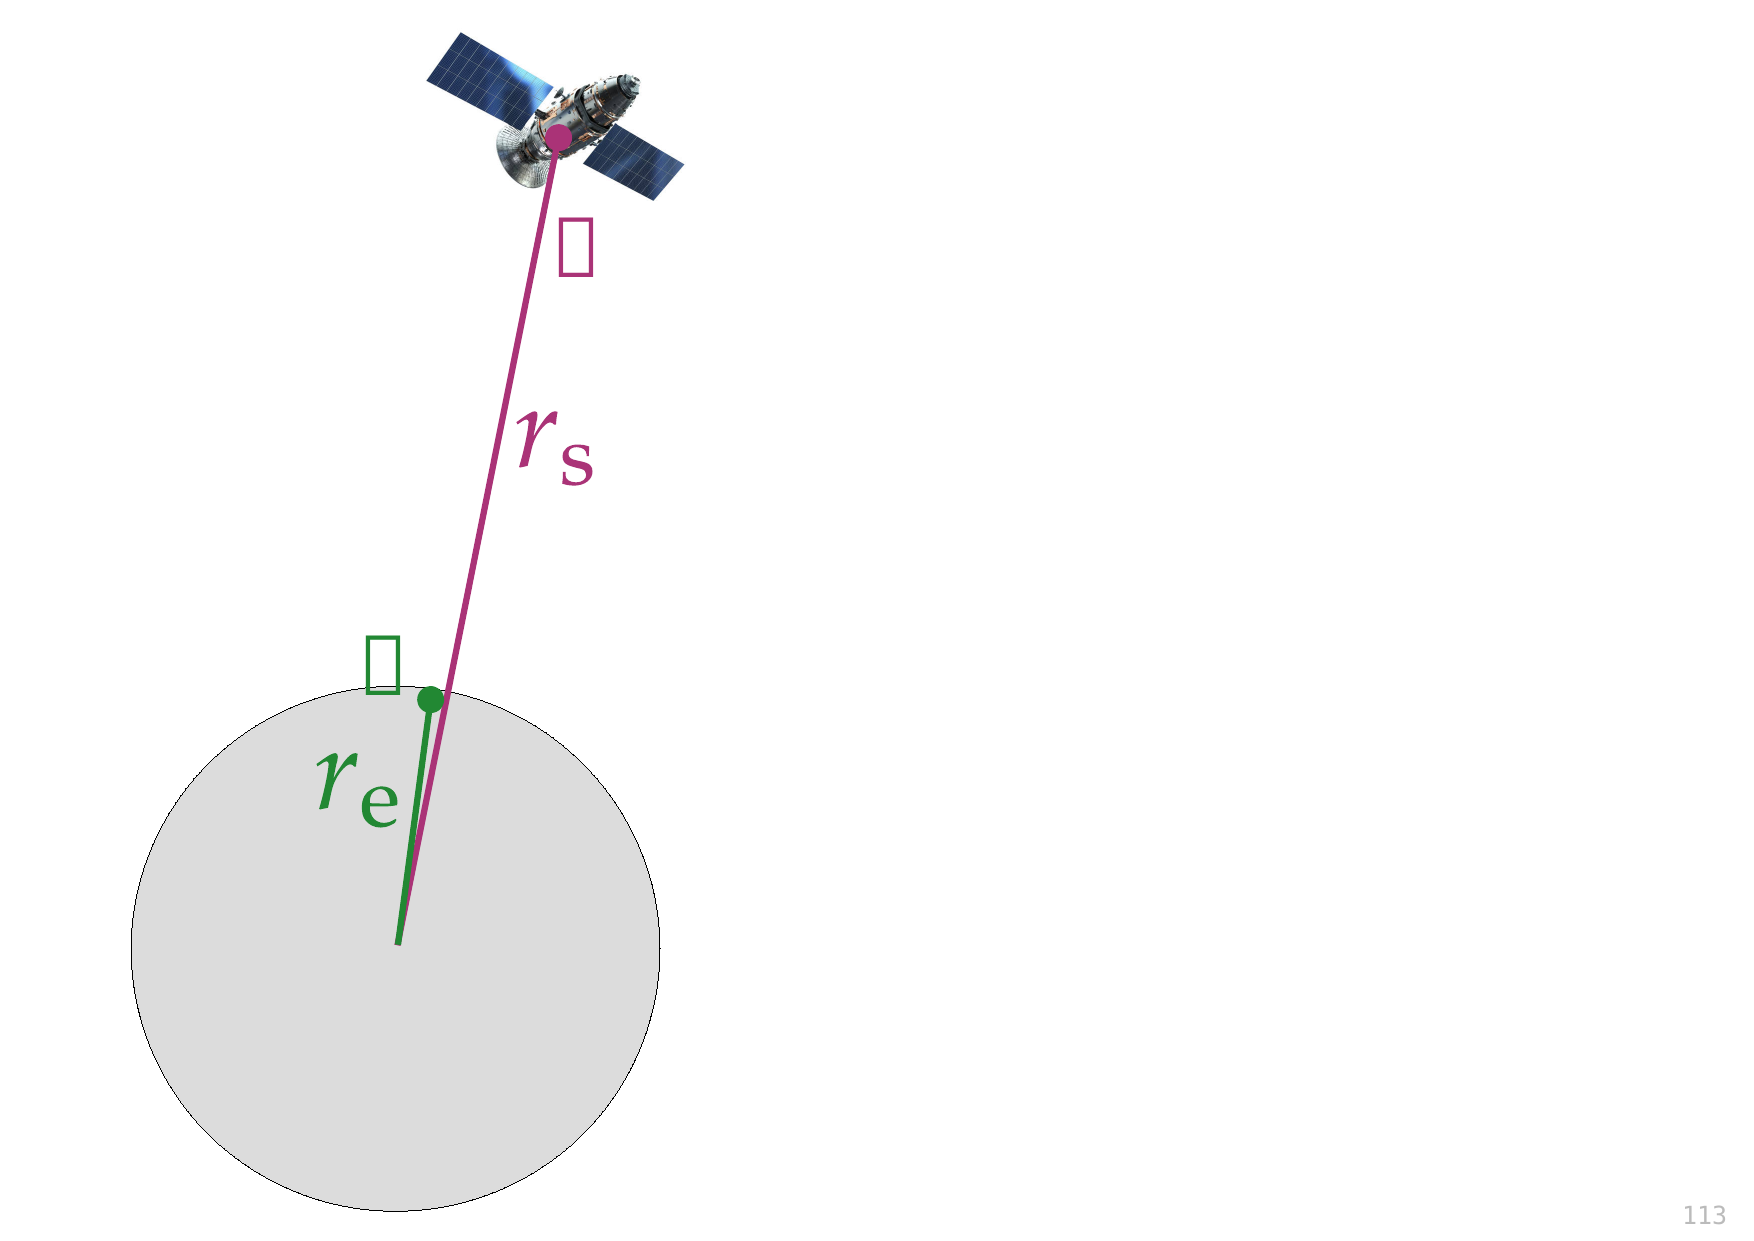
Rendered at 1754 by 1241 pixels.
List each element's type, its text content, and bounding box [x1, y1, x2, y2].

text_box [419, 711, 440, 816]
text_box [131, 691, 661, 1212]
text_box  [536, 170, 650, 277]
text_box  [343, 588, 457, 695]
picture [401, 16, 708, 233]
text_box [516, 411, 558, 468]
text_box [562, 444, 593, 486]
